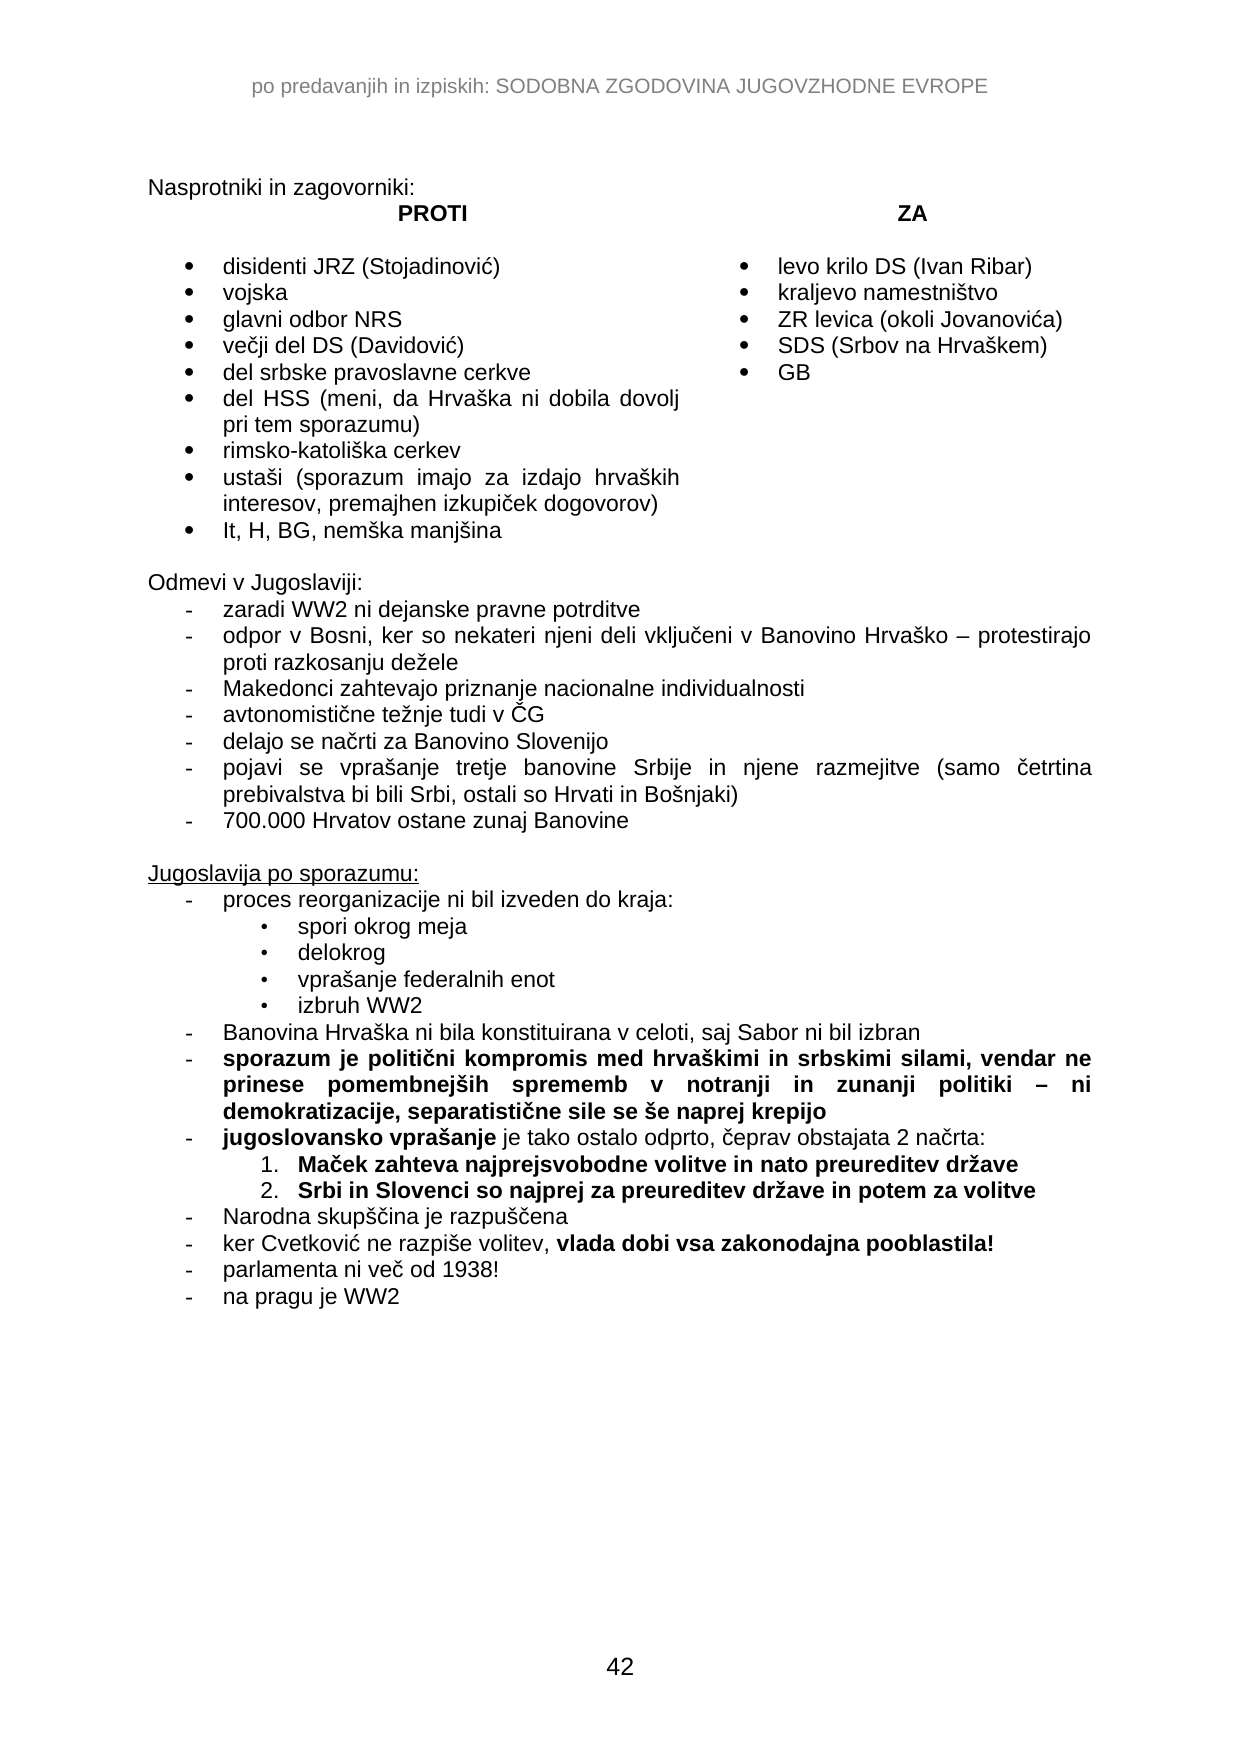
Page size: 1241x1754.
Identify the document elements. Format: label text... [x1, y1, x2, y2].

list 700.000 Hrvatov ostane zunaj Banovine [185, 807, 1093, 833]
list na pragu je WW2 [185, 1283, 1093, 1309]
list izbruh WW2 [260, 992, 1093, 1018]
list Maček zahteva najprejsvobodne volitve in nato preureditev države [260, 1151, 1093, 1177]
list ker Cvetković ne razpiše volitev, vlada dobi vsa zakonodajna pooblastila! [185, 1230, 1093, 1256]
list vprašanje federalnih enot [260, 966, 1093, 992]
text Odmevi v Jugoslaviji: [148, 569, 1093, 596]
text Nasprotniki in zagovorniki: [148, 174, 1093, 200]
list spori okrog meja [260, 913, 1093, 939]
list delokrog [260, 939, 1093, 966]
list pojavi se vprašanje tretje banovine Srbije in njene razmejitve (samo četrtina prebivalstva bi bili Srbi, ostali so Hrvati in Bošnjaki) [185, 754, 1093, 807]
text Jugoslavija po sporazumu: [148, 860, 1093, 886]
list delajo se načrti za Banovino Slovenijo [185, 728, 1093, 754]
table_header ZA levo krilo DS (Ivan Ribar) kraljevo namestništvo ZR levica (okoli Jovanovića) SDS (Srbov na Hrvaškem) GB [691, 200, 1096, 569]
list proces reorganizacije ni bil izveden do kraja: [185, 886, 1093, 913]
list Banovina Hrvaška ni bila konstituirana v celoti, saj Sabor ni bil izbran [185, 1018, 1093, 1045]
table_header PROTI disidenti JRZ (Stojadinović) vojska glavni odbor NRS večji del DS (Davidović) del srbske pravoslavne cerkve del HSS (meni, da Hrvaška ni dobila dovolj pri tem sporazumu) rimsko-katoliška cerkev ustaši (sporazum imajo za izdajo hrvaških interesov, premajhen izkupiček dogovorov) It, H, BG, nemška manjšina [136, 200, 691, 569]
list sporazum je politični kompromis med hrvaškimi in srbskimi silami, vendar ne prinese pomembnejših sprememb v notranji in zunanji politiki – ni demokratizacije, separatistične sile se še naprej krepijo [185, 1045, 1093, 1124]
list zaradi WW2 ni dejanske pravne potrditve [185, 596, 1093, 622]
list Srbi in Slovenci so najprej za preureditev države in potem za volitve [260, 1177, 1093, 1203]
list odpor v Bosni, ker so nekateri njeni deli vključeni v Banovino Hrvaško – protestirajo proti razkosanju dežele [185, 622, 1093, 675]
list avtonomistične težnje tudi v ČG [185, 701, 1093, 728]
list Narodna skupščina je razpuščena [185, 1203, 1093, 1230]
list jugoslovansko vprašanje je tako ostalo odprto, čeprav obstajata 2 načrta: [185, 1124, 1093, 1151]
list Makedonci zahtevajo priznanje nacionalne individualnosti [185, 675, 1093, 701]
list parlamenta ni več od 1938! [185, 1256, 1093, 1283]
